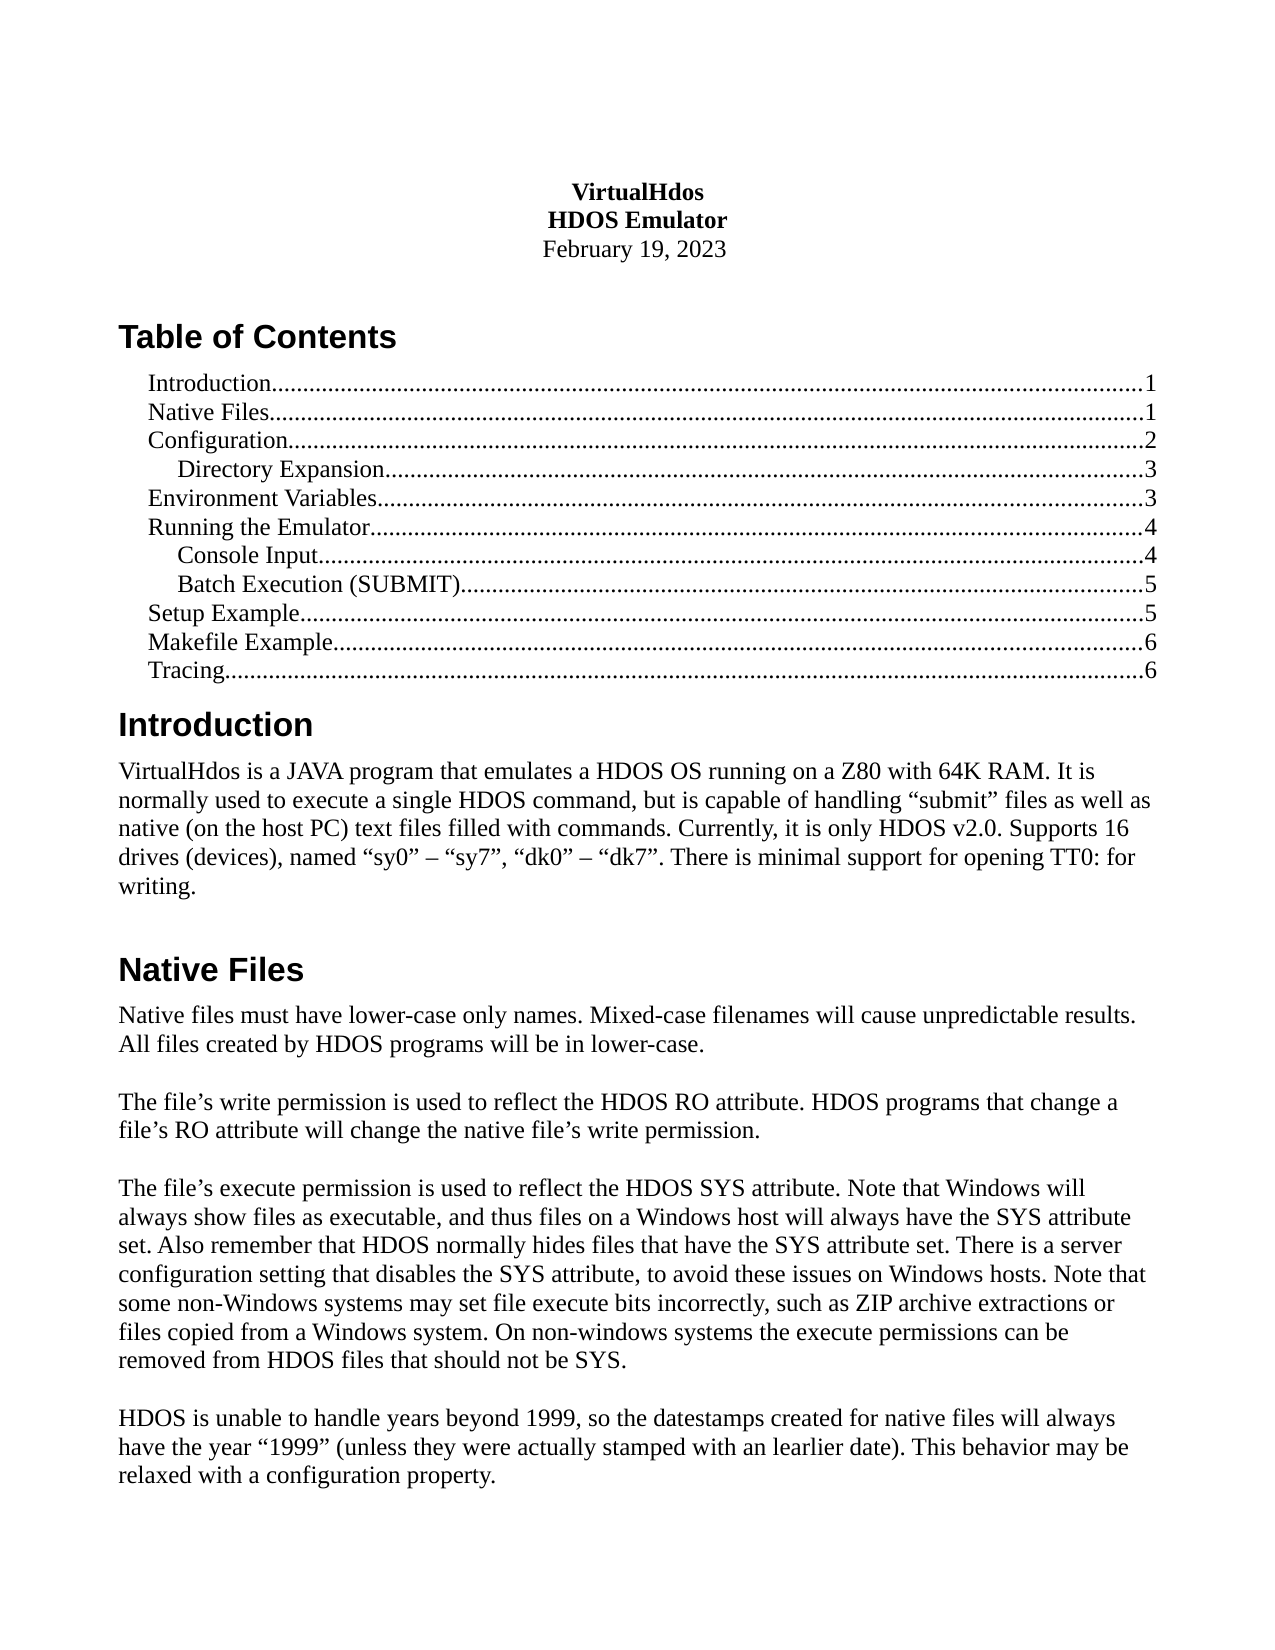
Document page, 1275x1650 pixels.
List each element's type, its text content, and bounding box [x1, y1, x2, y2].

text HDOS Emulator [118, 206, 1157, 234]
text VirtualHdos is a JAVA program that emulates a HDOS OS running on a Z80 with 64K RAM. It is normally used to execute a single HDOS command, but is capable of handling “submit” files as well as native (on the host PC) text files filled with commands. Currently, it is only HDOS v2.0. Supports 16 drives (devices), named “sy0” – “sy7”, “dk0” – “dk7”. There is minimal support for opening TT0: for writing. [118, 756, 1157, 900]
text Batch Execution (SUBMIT) 5 [177, 569, 1157, 598]
text Makefile Example 6 [148, 627, 1157, 655]
text The file’s write permission is used to reflect the HDOS RO attribute. HDOS programs that change a file’s RO attribute will change the native file’s write permission. [118, 1087, 1157, 1144]
subtitle Table of Contents [118, 317, 1157, 355]
text Configuration 2 [148, 425, 1157, 454]
text February 19, 2023 [118, 234, 1157, 263]
text Tracing 6 [148, 655, 1157, 684]
text Console Input 4 [177, 540, 1157, 569]
text Introduction 1 [148, 368, 1157, 397]
text Setup Example 5 [148, 598, 1157, 627]
text The file’s execute permission is used to reflect the HDOS SYS attribute. Note that Windows will always show files as executable, and thus files on a Windows host will always have the SYS attribute set. Also remember that HDOS normally hides files that have the SYS attribute set. There is a server configuration setting that disables the SYS attribute, to avoid these issues on Windows hosts. Note that some non-Windows systems may set file execute bits incorrectly, such as ZIP archive extractions or files copied from a Windows system. On non-windows systems the execute permissions can be removed from HDOS files that should not be SYS. [118, 1173, 1157, 1374]
text Directory Expansion 3 [177, 454, 1157, 483]
text Native files must have lower-case only names. Mixed-case filenames will cause unpredictable results. All files created by HDOS programs will be in lower-case. [118, 1001, 1157, 1058]
subtitle Native Files [118, 949, 1157, 988]
text Native Files 1 [148, 397, 1157, 425]
subtitle Introduction [118, 705, 1157, 743]
text Running the Emulator 4 [148, 512, 1157, 540]
text VirtualHdos [118, 177, 1157, 206]
text HDOS is unable to handle years beyond 1999, so the datestamps created for native files will always have the year “1999” (unless they were actually stamped with an learlier date). This behavior may be relaxed with a configuration property. [118, 1403, 1157, 1489]
text Environment Variables 3 [148, 483, 1157, 512]
